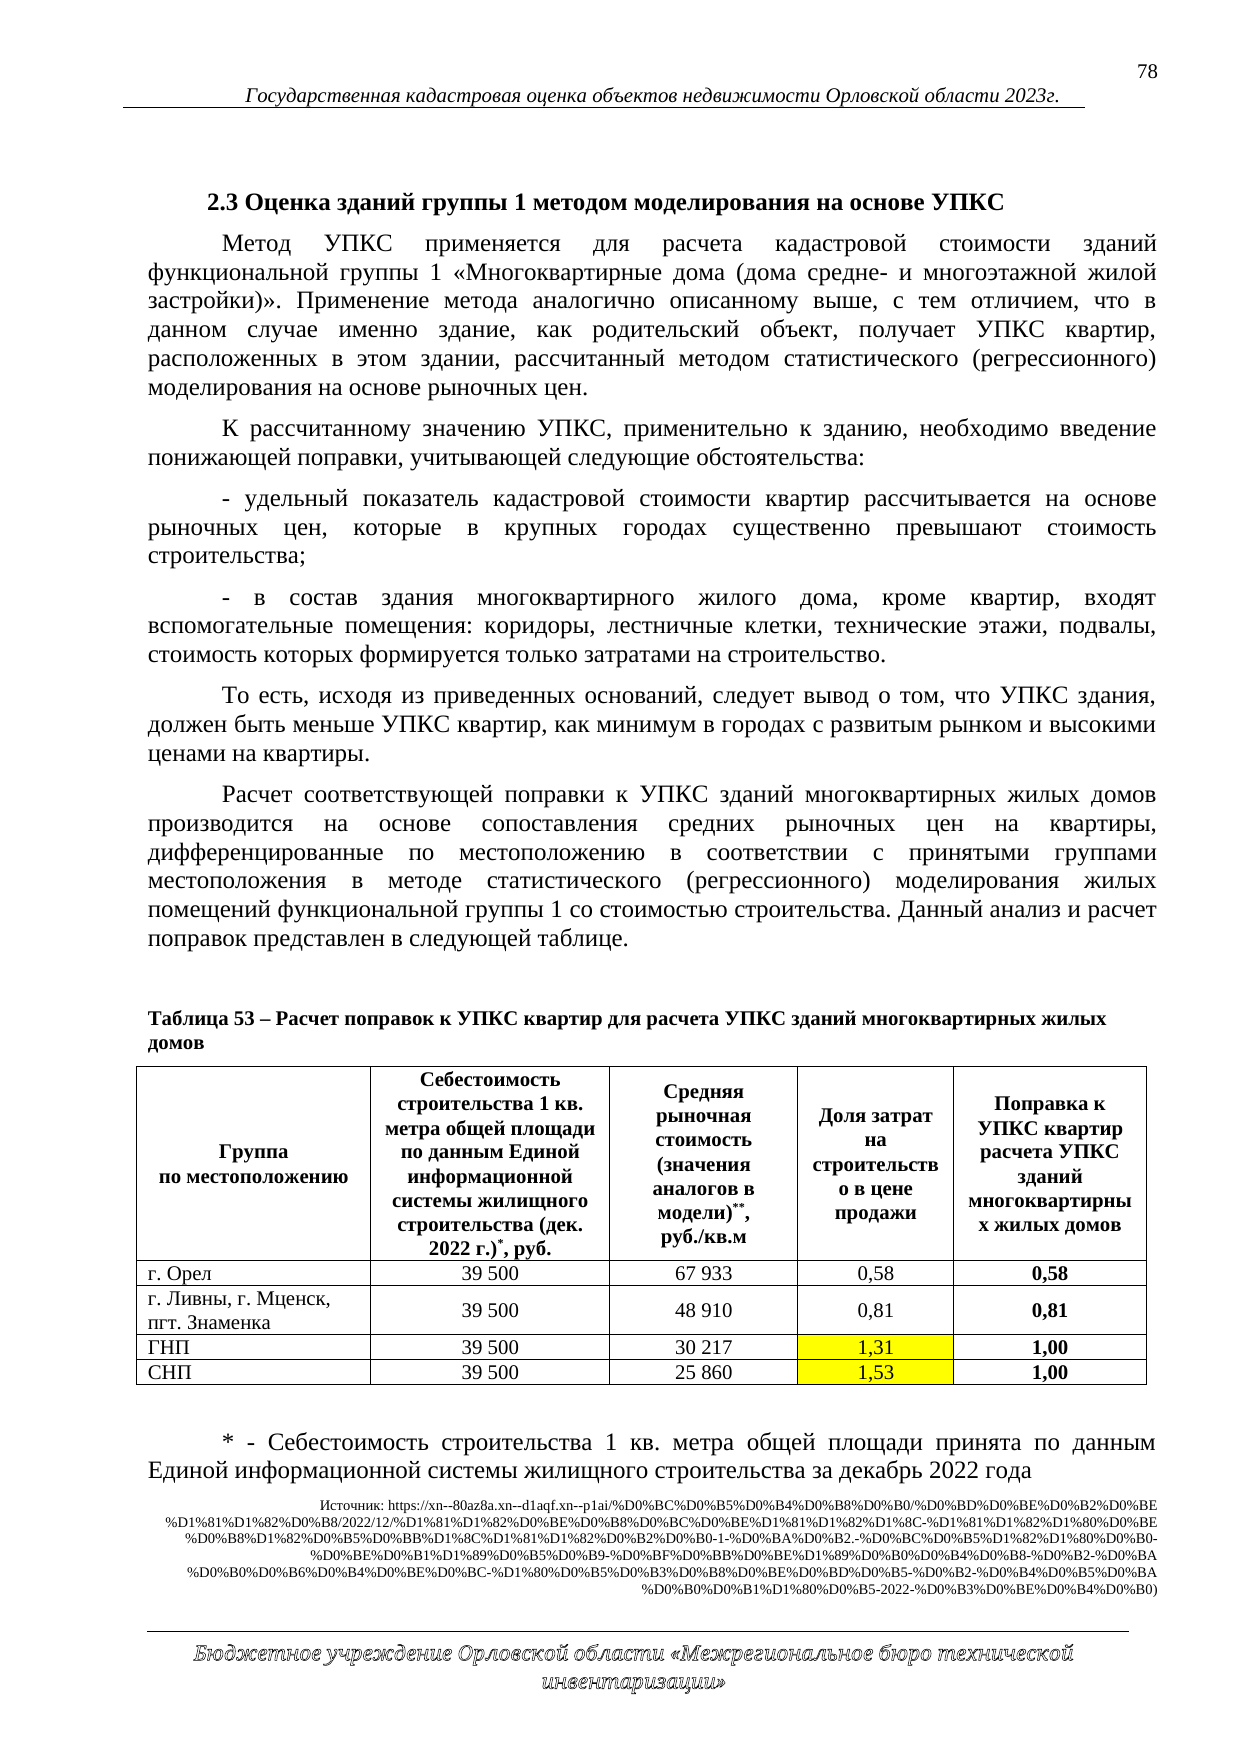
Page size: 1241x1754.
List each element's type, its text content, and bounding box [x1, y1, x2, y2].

table_cell 39 500 [371, 1335, 609, 1359]
text * - Себестоимость строительства 1 кв. метра общей площади принята по данным Единой информационной системы жилищного строительства за декабрь 2022 года [148, 1427, 1157, 1484]
table_cell 48 910 [610, 1286, 797, 1334]
table_cell 67 933 [610, 1261, 797, 1285]
text То есть, исходя из приведенных оснований, следует вывод о том, что УПКС здания, должен быть меньше УПКС квартир, как минимум в городах с развитым рынком и высокими ценами на квартиры. [148, 681, 1157, 767]
table_cell 1,00 [954, 1335, 1146, 1359]
table_cell 0,81 [954, 1286, 1146, 1334]
table_cell 0,81 [798, 1286, 953, 1334]
table_cell 30 217 [610, 1335, 797, 1359]
table_cell 25 860 [610, 1360, 797, 1384]
table_cell 1,31 [798, 1335, 953, 1359]
table_cell 1,00 [954, 1360, 1146, 1384]
table_cell СНП [137, 1360, 370, 1384]
table_cell 39 500 [371, 1286, 609, 1334]
table_cell г. Орел [137, 1261, 370, 1285]
text Метод УПКС применяется для расчета кадастровой стоимости зданий функциональной группы 1 «Многоквартирные дома (дома средне- и многоэтажной жилой застройки)». Применение метода аналогично описанному выше, с тем отличием, что в данном случае именно здание, как родительский объект, получает УПКС квартир, расположенных в этом здании, рассчитанный методом статистического (регрессионного) моделирования на основе рыночных цен. [148, 228, 1157, 401]
text Источник: https://xn--80az8a.xn--d1aqf.xn--p1ai/%D0%BC%D0%B5%D0%B4%D0%B8%D0%B0/%D0%BD%D0%BE%D0%B2%D0%BE%D1%81%D1%82%D0%B8/2022/12/%D1%81%D1%82%D0%BE%D0%B8%D0%BC%D0%BE%D1%81%D1%82%D1%8C-%D1%81%D1%82%D1%80%D0%BE%D0%B8%D1%82%D0%B5%D0%BB%D1%8C%D1%81%D1%82%D0%B2%D0%B0-1-%D0%BA%D0%B2.-%D0%BC%D0%B5%D1%82%D1%80%D0%B0-%D0%BE%D0%B1%D1%89%D0%B5%D0%B9-%D0%BF%D0%BB%D0%BE%D1%89%D0%B0%D0%B4%D0%B8-%D0%B2-%D0%BA%D0%B0%D0%B6%D0%B4%D0%BE%D0%BC-%D1%80%D0%B5%D0%B3%D0%B8%D0%BE%D0%BD%D0%B5-%D0%B2-%D0%B4%D0%B5%D0%BA%D0%B0%D0%B1%D1%80%D0%B5-2022-%D0%B3%D0%BE%D0%B4%D0%B0) [148, 1497, 1157, 1597]
table_header Группа по местоположению [137, 1067, 370, 1260]
table_cell 39 500 [371, 1360, 609, 1384]
table_header Поправка к УПКС квартир расчета УПКС зданий многоквартирных жилых домов [954, 1067, 1146, 1260]
table_cell 39 500 [371, 1261, 609, 1285]
table_header Себестоимость строительства 1 кв. метра общей площади по данным Единой информационной системы жилищного строительства (дек. 2022 г.)*, руб. [371, 1067, 609, 1260]
table_cell 0,58 [954, 1261, 1146, 1285]
table_cell ГНП [137, 1335, 370, 1359]
table_cell 0,58 [798, 1261, 953, 1285]
text Расчет соответствующей поправки к УПКС зданий многоквартирных жилых домов производится на основе сопоставления средних рыночных цен на квартиры, дифференцированные по местоположению в соответствии с принятыми группами местоположения в методе статистического (регрессионного) моделирования жилых помещений функциональной группы 1 со стоимостью строительства. Данный анализ и расчет поправок представлен в следующей таблице. [148, 779, 1157, 952]
subtitle Оценка зданий группы 1 методом моделирования на основе УПКС [148, 187, 1157, 216]
table_cell г. Ливны, г. Мценск, пгт. Знаменка [137, 1286, 370, 1334]
text - удельный показатель кадастровой стоимости квартир рассчитывается на основе рыночных цен, которые в крупных городах существенно превышают стоимость строительства; [148, 483, 1157, 569]
text - в состав здания многоквартирного жилого дома, кроме квартир, входят вспомогательные помещения: коридоры, лестничные клетки, технические этажи, подвалы, стоимость которых формируется только затратами на строительство. [148, 582, 1157, 668]
table_header Средняя рыночная стоимость (значения аналогов в модели)**, руб./кв.м [610, 1067, 797, 1260]
text К рассчитанному значению УПКС, применительно к зданию, необходимо введение понижающей поправки, учитывающей следующие обстоятельства: [148, 413, 1157, 471]
table_cell 1,53 [798, 1360, 953, 1384]
text Таблица 53 – Расчет поправок к УПКС квартир для расчета УПКС зданий многоквартирных жилых домов [148, 1006, 1157, 1054]
table_header Доля затрат на строительство в цене продажи [798, 1067, 953, 1260]
